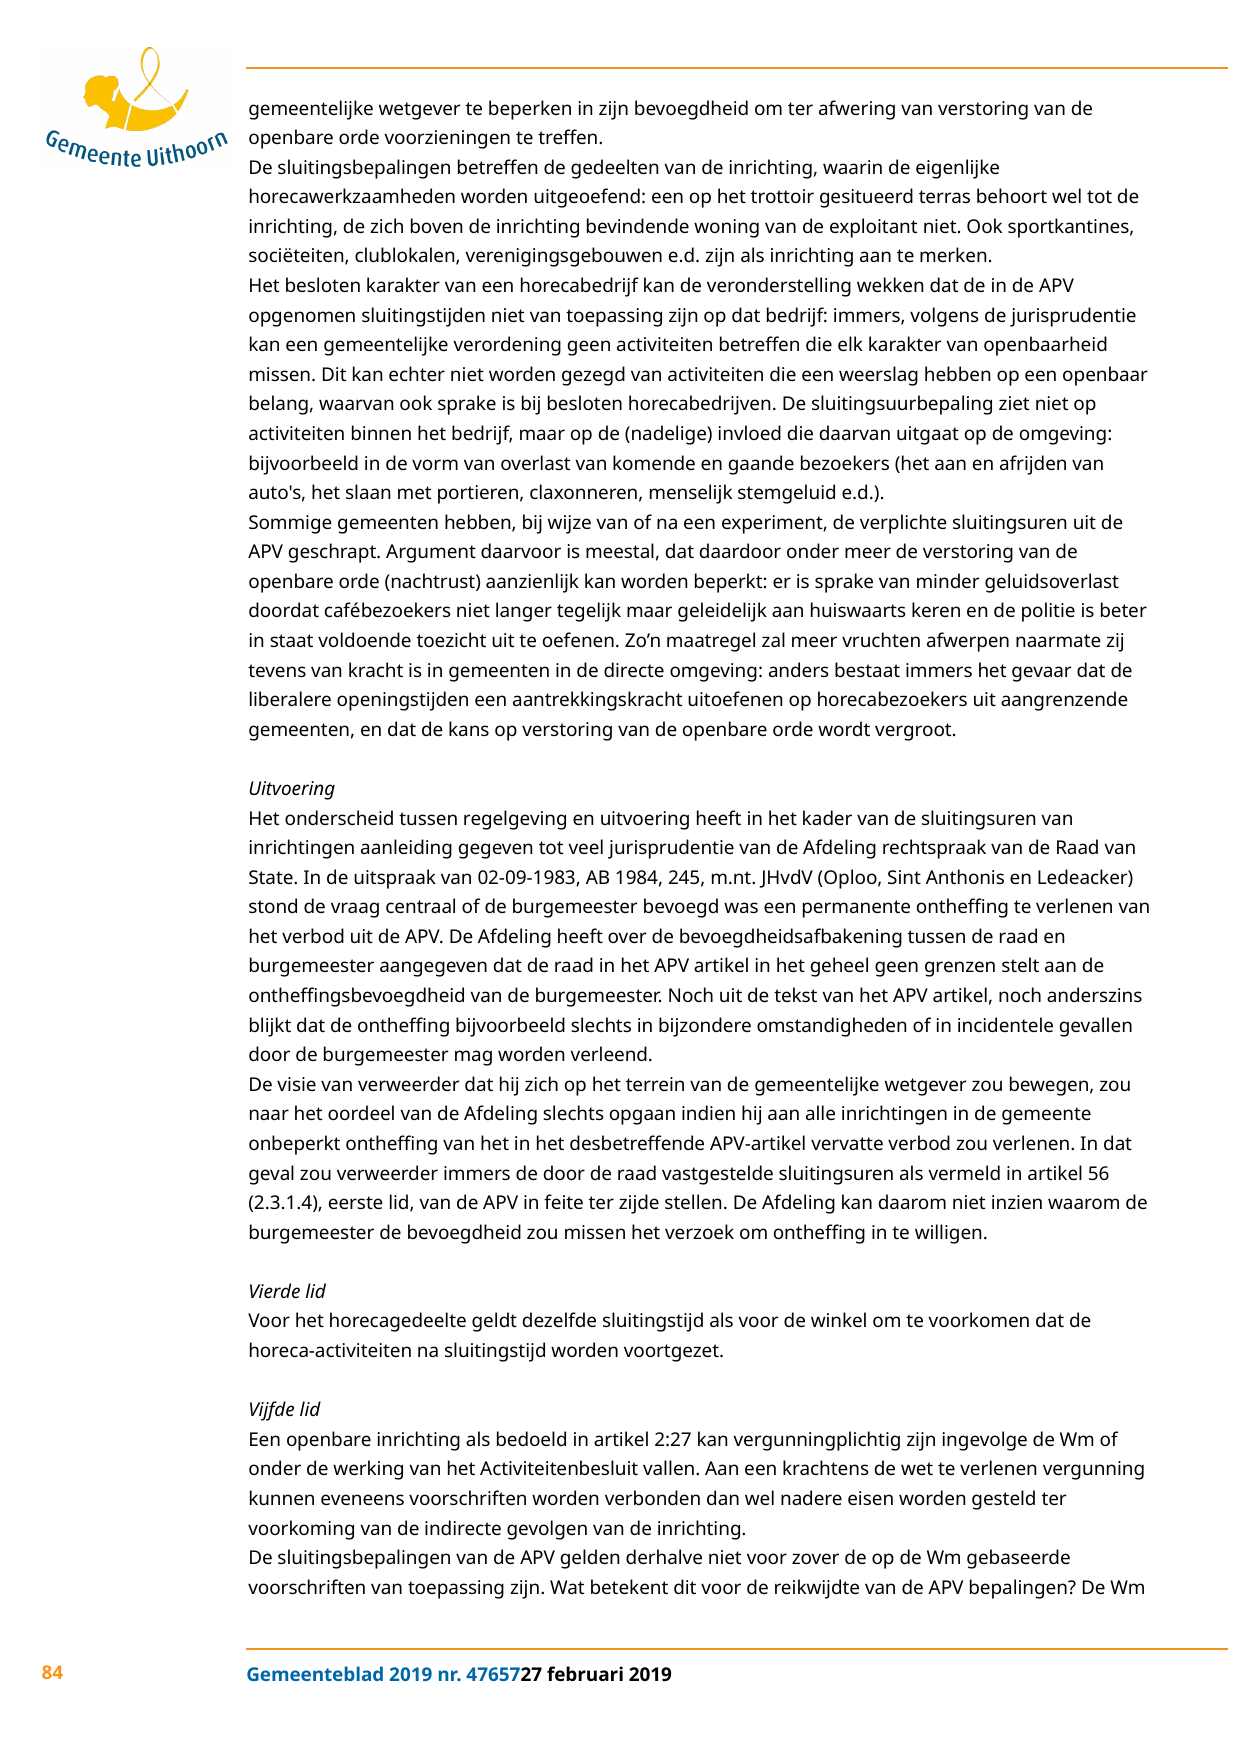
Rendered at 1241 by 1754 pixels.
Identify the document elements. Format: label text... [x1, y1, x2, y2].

text Uitvoering [248, 775, 1152, 801]
text gemeentelijke wetgever te beperken in zijn bevoegdheid om ter afwering van verstoring van de openbare orde voorzieningen te treffen. [248, 95, 1152, 150]
text Voor het horecagedeelte geldt dezelfde sluitingstijd als voor de winkel om te voorkomen dat de horeca-activiteiten na sluitingstijd worden voortgezet. [248, 1308, 1152, 1363]
picture [41, 47, 231, 172]
text De visie van verweerder dat hij zich op het terrein van de gemeentelijke wetgever zou bewegen, zou naar het oordeel van de Afdeling slechts opgaan indien hij aan alle inrichtingen in de gemeente onbeperkt ontheffing van het in het desbetreffende APV-artikel vervatte verbod zou verlenen. In dat geval zou verweerder immers de door de raad vastgestelde sluitingsuren als vermeld in artikel 56 (2.3.1.4), eerste lid, van de APV in feite ter zijde stellen. De Afdeling kan daarom niet inzien waarom de burgemeester de bevoegdheid zou missen het verzoek om ontheffing in te willigen. [248, 1071, 1152, 1245]
text Het besloten karakter van een horecabedrijf kan de veronderstelling wekken dat de in de APV opgenomen sluitingstijden niet van toepassing zijn op dat bedrijf: immers, volgens de jurisprudentie kan een gemeentelijke verordening geen activiteiten betreffen die elk karakter van openbaarheid missen. Dit kan echter niet worden gezegd van activiteiten die een weerslag hebben op een openbaar belang, waarvan ook sprake is bij besloten horecabedrijven. De sluitingsuurbepaling ziet niet op activiteiten binnen het bedrijf, maar op de (nadelige) invloed die daarvan uitgaat op de omgeving: bijvoorbeeld in de vorm van overlast van komende en gaande bezoekers (het aan en afrijden van auto's, het slaan met portieren, claxonneren, menselijk stemgeluid e.d.). [248, 272, 1152, 505]
text Een openbare inrichting als bedoeld in artikel 2:27 kan vergunningplichtig zijn ingevolge de Wm of onder de werking van het Activiteitenbesluit vallen. Aan een krachtens de wet te verlenen vergunning kunnen eveneens voorschriften worden verbonden dan wel nadere eisen worden gesteld ter voorkoming van de indirecte gevolgen van de inrichting. [248, 1426, 1152, 1541]
text Sommige gemeenten hebben, bij wijze van of na een experiment, de verplichte sluitingsuren uit de APV geschrapt. Argument daarvoor is meestal, dat daardoor onder meer de verstoring van de openbare orde (nachtrust) aanzienlijk kan worden beperkt: er is sprake van minder geluidsoverlast doordat cafébezoekers niet langer tegelijk maar geleidelijk aan huiswaarts keren en de politie is beter in staat voldoende toezicht uit te oefenen. Zo’n maatregel zal meer vruchten afwerpen naarmate zij tevens van kracht is in gemeenten in de directe omgeving: anders bestaat immers het gevaar dat de liberalere openingstijden een aantrekkingskracht uitoefenen op horecabezoekers uit aangrenzende gemeenten, en dat de kans op verstoring van de openbare orde wordt vergroot. [248, 509, 1152, 742]
text Het onderscheid tussen regelgeving en uitvoering heeft in het kader van de sluitingsuren van inrichtingen aanleiding gegeven tot veel jurisprudentie van de Afdeling rechtspraak van de Raad van State. In de uitspraak van 02-09-1983, AB 1984, 245, m.nt. JHvdV (Oploo, Sint Anthonis en Ledeacker) stond de vraag centraal of de burgemeester bevoegd was een permanente ontheffing te verlenen van het verbod uit de APV. De Afdeling heeft over de bevoegdheidsafbakening tussen de raad en burgemeester aangegeven dat de raad in het APV artikel in het geheel geen grenzen stelt aan de ontheffingsbevoegdheid van de burgemeester. Noch uit de tekst van het APV artikel, noch anderszins blijkt dat de ontheffing bijvoorbeeld slechts in bijzondere omstandigheden of in incidentele gevallen door de burgemeester mag worden verleend. [248, 805, 1152, 1067]
text Vijfde lid [248, 1396, 1152, 1422]
text De sluitingsbepalingen van de APV gelden derhalve niet voor zover de op de Wm gebaseerde voorschriften van toepassing zijn. Wat betekent dit voor de reikwijdte van de APV bepalingen? De Wm [248, 1544, 1152, 1600]
text De sluitingsbepalingen betreffen de gedeelten van de inrichting, waarin de eigenlijke horecawerkzaamheden worden uitgeoefend: een op het trottoir gesitueerd terras behoort wel tot de inrichting, de zich boven de inrichting bevindende woning van de exploitant niet. Ook sportkantines, sociëteiten, clublokalen, verenigingsgebouwen e.d. zijn als inrichting aan te merken. [248, 154, 1152, 268]
text Vierde lid [248, 1278, 1152, 1304]
